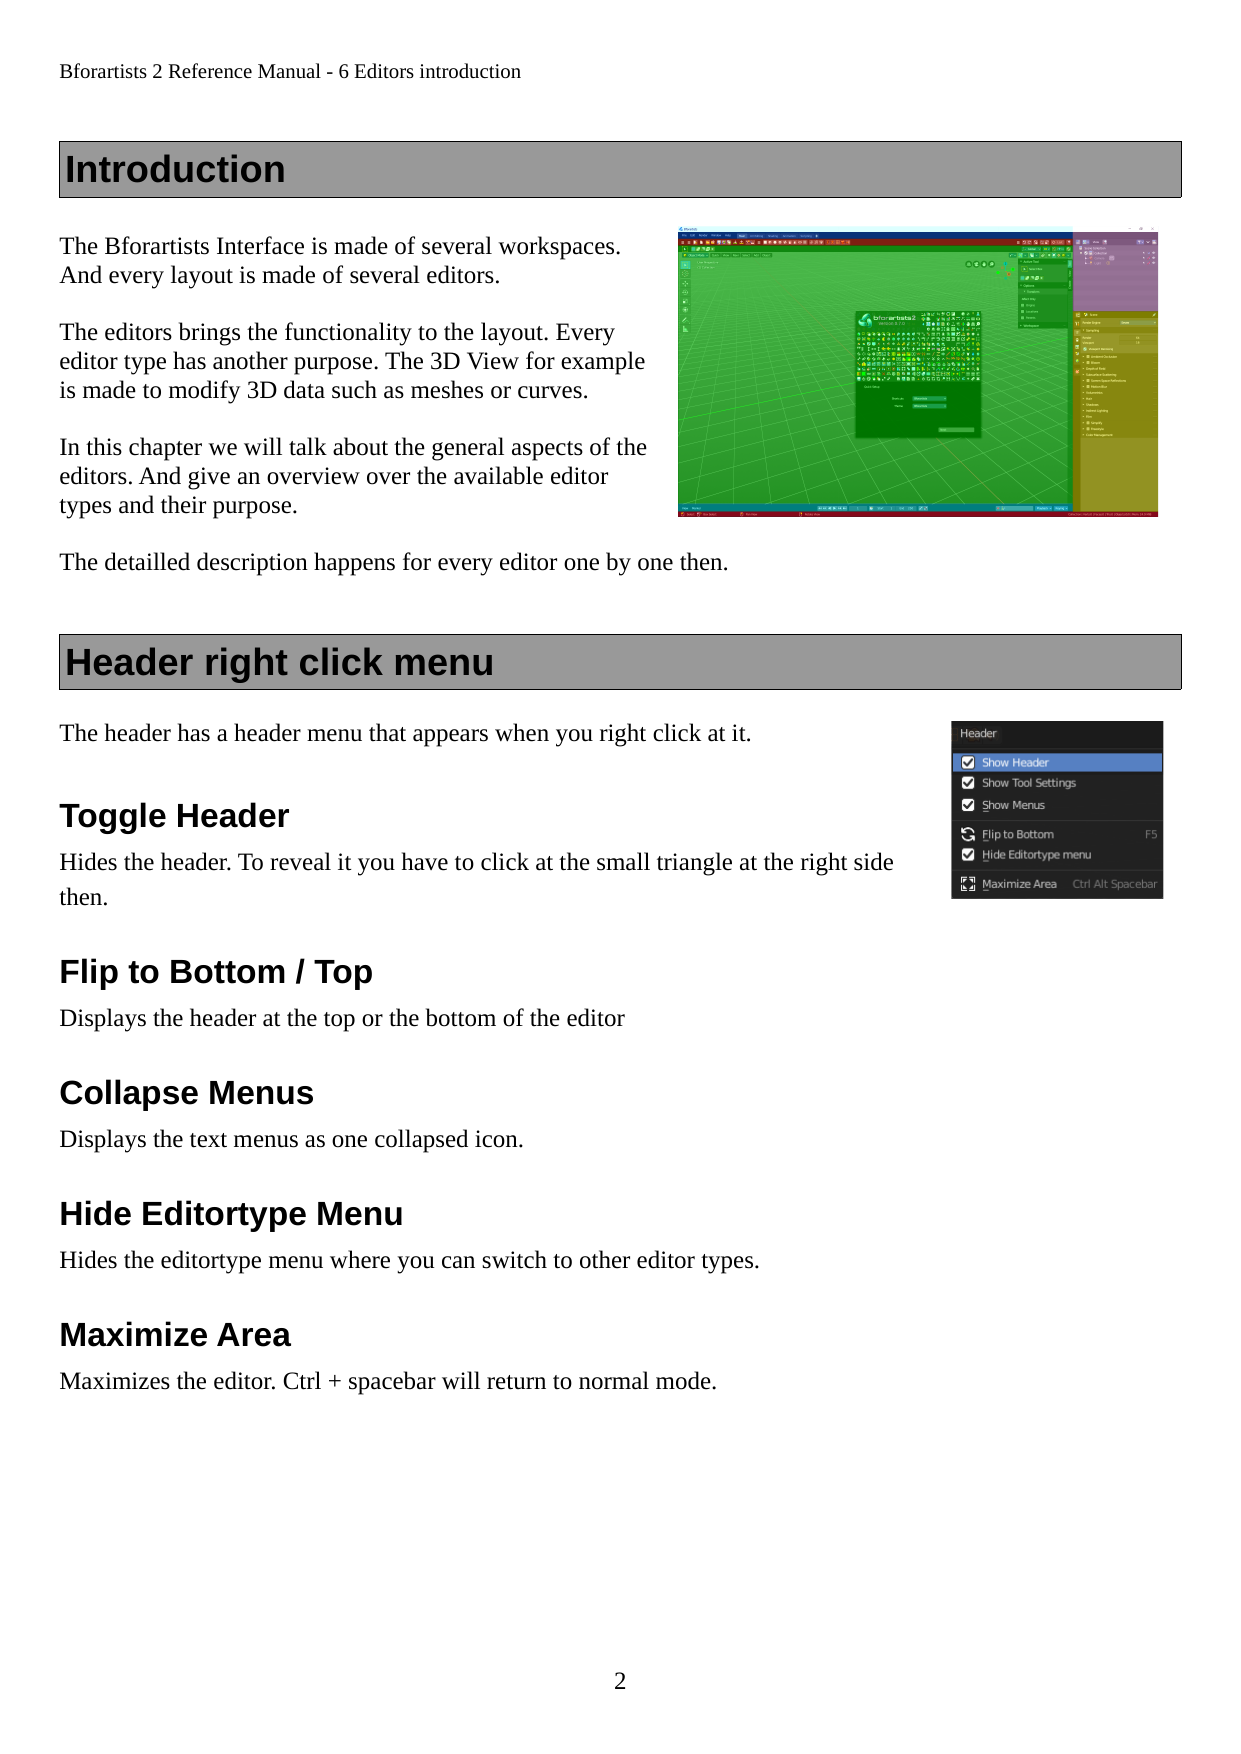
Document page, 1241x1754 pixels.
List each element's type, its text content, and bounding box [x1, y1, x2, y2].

picture [678, 226, 1159, 517]
subtitle [1164, 796, 1181, 835]
text Hides the editortype menu where you can switch to other editor types. [59, 1245, 1181, 1273]
text The detailled description happens for every editor one by one then. [59, 547, 1181, 576]
text Displays the text menus as one collapsed icon. [59, 1124, 1181, 1152]
table_header Introduction [60, 142, 1181, 197]
subtitle Maximize Area [59, 1315, 1181, 1353]
table_header Header right click menu [60, 635, 1181, 689]
text Hides the header. To reveal it you have to click at the small triangle at the right side then. [59, 847, 1181, 910]
text The editors brings the functionality to the layout. Every editor type has another purpose. The 3D View for example is made to modify 3D data such as meshes or curves. [59, 317, 678, 404]
subtitle Hide Editortype Menu [59, 1194, 1181, 1232]
picture [951, 721, 1164, 899]
text The header has a header menu that appears when you right click at it. [59, 718, 1181, 746]
text The Bforartists Interface is made of several workspaces. And every layout is made of several editors. [59, 231, 678, 289]
text In this chapter we will talk about the general aspects of the editors. And give an overview over the available editor types and their purpose. [59, 432, 1181, 519]
subtitle Toggle Header [59, 796, 951, 835]
subtitle Collapse Menus [59, 1073, 1181, 1111]
text Displays the header at the top or the bottom of the editor [59, 1003, 1181, 1031]
text Maximizes the editor. Ctrl + spacebar will return to normal mode. [59, 1366, 1181, 1394]
subtitle Flip to Bottom / Top [59, 952, 1181, 990]
